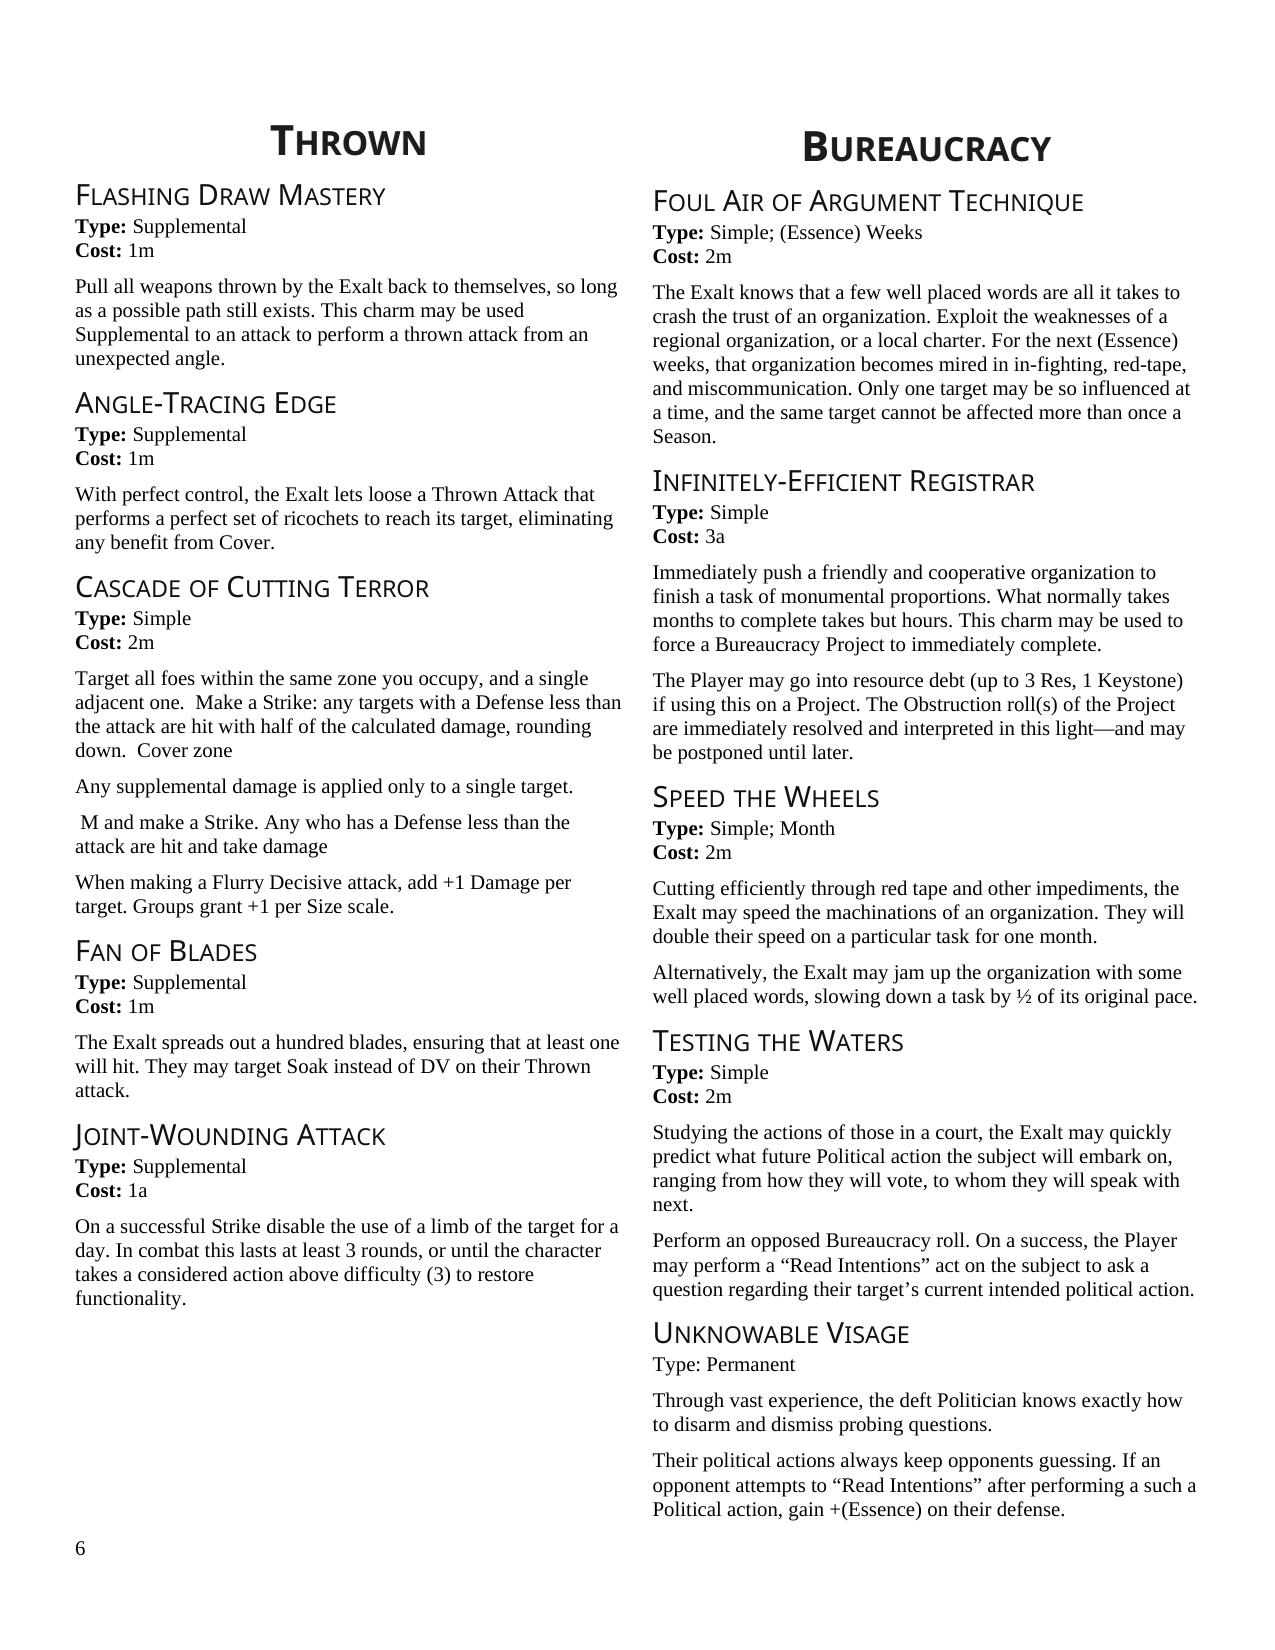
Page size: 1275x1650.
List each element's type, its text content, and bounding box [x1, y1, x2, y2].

subtitle Joint-Wounding Attack [75, 1114, 622, 1154]
text Any supplemental damage is applied only to a single target. [75, 774, 622, 798]
text Studying the actions of those in a court, the Exalt may quickly predict what future Political action the subject will embark on, ranging from how they will vote, to whom they will speak with next. [652, 1120, 1200, 1216]
text Pull all weapons thrown by the Exalt back to themselves, so long as a possible path still exists. This charm may be used Supplemental to an attack to perform a thrown attack from an unexpected angle. [75, 274, 622, 370]
subtitle Speed the Wheels [652, 776, 1200, 816]
text Type: Supplemental Cost: 1m [75, 213, 622, 262]
subtitle Testing the Waters [652, 1020, 1200, 1060]
text Target all foes within the same zone you occupy, and a single adjacent one. Make a Strike: any targets with a Defense less than the attack are hit with half of the calculated damage, rounding down. Cover zone [75, 666, 622, 762]
text Alternatively, the Exalt may jam up the organization with some well placed words, slowing down a task by ½ of its original pace. [652, 960, 1200, 1008]
subtitle Angle-Tracing Edge [75, 382, 622, 422]
subtitle Unknowable Visage [652, 1313, 1200, 1352]
subtitle Thrown [75, 111, 622, 168]
text M and make a Strike. Any who has a Defense less than the attack are hit and take damage [75, 810, 622, 858]
text The Exalt spreads out a hundred blades, ensuring that at least one will hit. They may target Soak instead of DV on their Thrown attack. [75, 1030, 622, 1102]
subtitle Foul Air of Argument Technique [652, 180, 1200, 219]
text On a successful Strike disable the use of a limb of the target for a day. In combat this lasts at least 3 rounds, or until the character takes a considered action above difficulty (3) to restore functionality. [75, 1214, 622, 1310]
text Type: Supplemental Cost: 1m [75, 422, 622, 470]
text When making a Flurry Decisive attack, add +1 Damage per target. Groups grant +1 per Size scale. [75, 870, 622, 918]
text With perfect control, the Exalt lets loose a Thrown Attack that performs a perfect set of ricochets to reach its target, eliminating any benefit from Cover. [75, 482, 622, 554]
text Type: Simple Cost: 2m [652, 1060, 1200, 1108]
text Type: Simple Cost: 2m [75, 606, 622, 654]
text Type: Simple Cost: 3a [652, 500, 1200, 548]
subtitle Flashing Draw Mastery [75, 174, 622, 213]
text Type: Supplemental Cost: 1a [75, 1154, 622, 1202]
subtitle Infinitely-Efficient Registrar [652, 460, 1200, 500]
text Type: Simple; (Essence) Weeks Cost: 2m [652, 219, 1200, 268]
text The Player may go into resource debt (up to 3 Res, 1 Keystone) if using this on a Project. The Obstruction roll(s) of the Project are immediately resolved and interpreted in this light—and may be postponed until later. [652, 668, 1200, 764]
text Immediately push a friendly and cooperative organization to finish a task of monumental proportions. What normally takes months to complete takes but hours. This charm may be used to force a Bureaucracy Project to immediately complete. [652, 560, 1200, 656]
text Through vast experience, the deft Politician knows exactly how to disarm and dismiss probing questions. [652, 1388, 1200, 1436]
text Perform an opposed Bureaucracy roll. On a success, the Player may perform a “Read Intentions” act on the subject to ask a question regarding their target’s current intended political action. [652, 1228, 1200, 1301]
text Cutting efficiently through red tape and other impediments, the Exalt may speed the machinations of an organization. They will double their speed on a particular task for one month. [652, 876, 1200, 948]
subtitle Fan of Blades [75, 930, 622, 970]
subtitle Cascade of Cutting Terror [75, 566, 622, 606]
text The Exalt knows that a few well placed words are all it takes to crash the trust of an organization. Exploit the weaknesses of a regional organization, or a local charter. For the next (Essence) weeks, that organization becomes mired in in-fighting, red-tape, and miscommunication. Only one target may be so influenced at a time, and the same target cannot be affected more than once a Season. [652, 280, 1200, 448]
text Type: Permanent [652, 1352, 1200, 1376]
text Their political actions always keep opponents guessing. If an opponent attempts to “Read Intentions” after performing a such a Political action, gain +(Essence) on their defense. [652, 1448, 1200, 1521]
text Type: Simple; Month Cost: 2m [652, 816, 1200, 864]
text Type: Supplemental Cost: 1m [75, 970, 622, 1018]
subtitle Bureaucracy [652, 117, 1200, 174]
